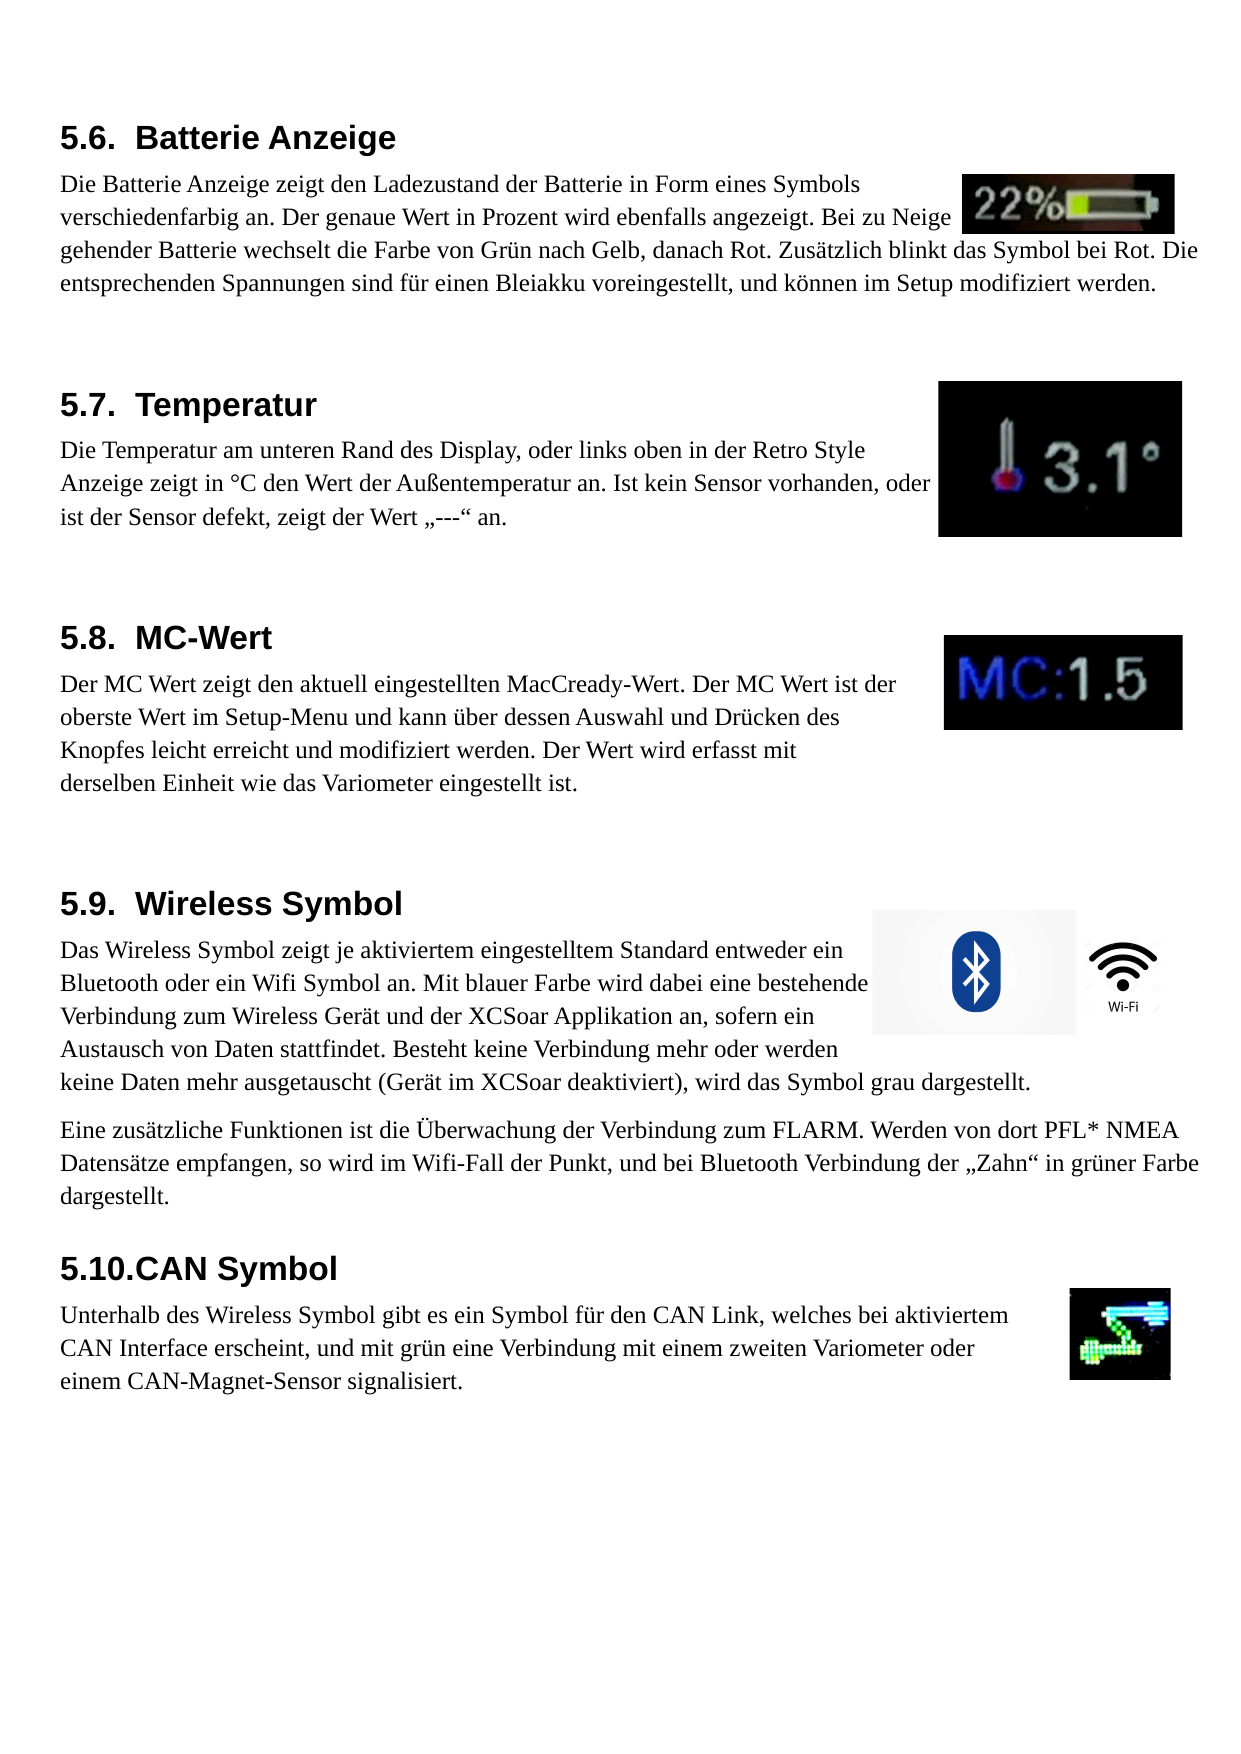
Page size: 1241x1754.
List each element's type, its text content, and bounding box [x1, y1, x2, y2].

text Eine zusätzliche Funktionen ist die Überwachung der Verbindung zum FLARM. Werden von dort PFL* NMEA Datensätze empfangen, so wird im Wifi-Fall der Punkt, und bei Bluetooth Verbindung der „Zahn“ in grüner Farbe dargestellt. [60, 1115, 1207, 1209]
text Die Temperatur am unteren Rand des Display, oder links oben in der Retro Style Anzeige zeigt in °C den Wert der Außentemperatur an. Ist kein Sensor vorhanden, oder ist der Sensor defekt, zeigt der Wert „---“ an. [60, 436, 938, 530]
picture [1083, 936, 1163, 1015]
text Die Batterie Anzeige zeigt den Ladezustand der Batterie in Form eines Symbols verschiedenfarbig an. Der genaue Wert in Prozent wird ebenfalls angezeigt. Bei zu Neige gehender Batterie wechselt die Farbe von Grün nach Gelb, danach Rot. Zusätzlich blinkt das Symbol bei Rot. Die entsprechenden Spannungen sind für einen Bleiakku voreingestellt, und können im Setup modifiziert werden. [60, 169, 1207, 297]
picture [938, 381, 1183, 537]
subtitle CAN Symbol [60, 1249, 1207, 1288]
text Unterhalb des Wireless Symbol gibt es ein Symbol für den CAN Link, welches bei aktiviertem CAN Interface erscheint, und mit grün eine Verbindung mit einem zweiten Variometer oder einem CAN-Magnet-Sensor signalisiert. [60, 1300, 1207, 1395]
subtitle Temperatur [60, 384, 938, 423]
picture [962, 174, 1175, 234]
text Das Wireless Symbol zeigt je aktiviertem eingestelltem Standard entweder ein Bluetooth oder ein Wifi Symbol an. Mit blauer Farbe wird dabei eine bestehende Verbindung zum Wireless Gerät und der XCSoar Applikation an, sofern ein Austausch von Daten stattfindet. Besteht keine Verbindung mehr oder werden keine Daten mehr ausgetauscht (Gerät im XCSoar deaktiviert), wird das Symbol grau dargestellt. [60, 935, 1207, 1096]
subtitle Batterie Anzeige [60, 118, 1207, 157]
subtitle MC-Wert [60, 618, 1207, 656]
picture [943, 635, 1183, 730]
subtitle Wireless Symbol [60, 884, 1207, 922]
picture [1069, 1288, 1171, 1380]
text Der MC Wert zeigt den aktuell eingestellten MacCready-Wert. Der MC Wert ist der oberste Wert im Setup-Menu und kann über dessen Auswahl und Drücken des Knopfes leicht erreicht und modifiziert werden. Der Wert wird erfasst mit derselben Einheit wie das Variometer eingestellt ist. [60, 669, 1207, 797]
subtitle [1183, 384, 1207, 423]
picture [872, 910, 1077, 1035]
